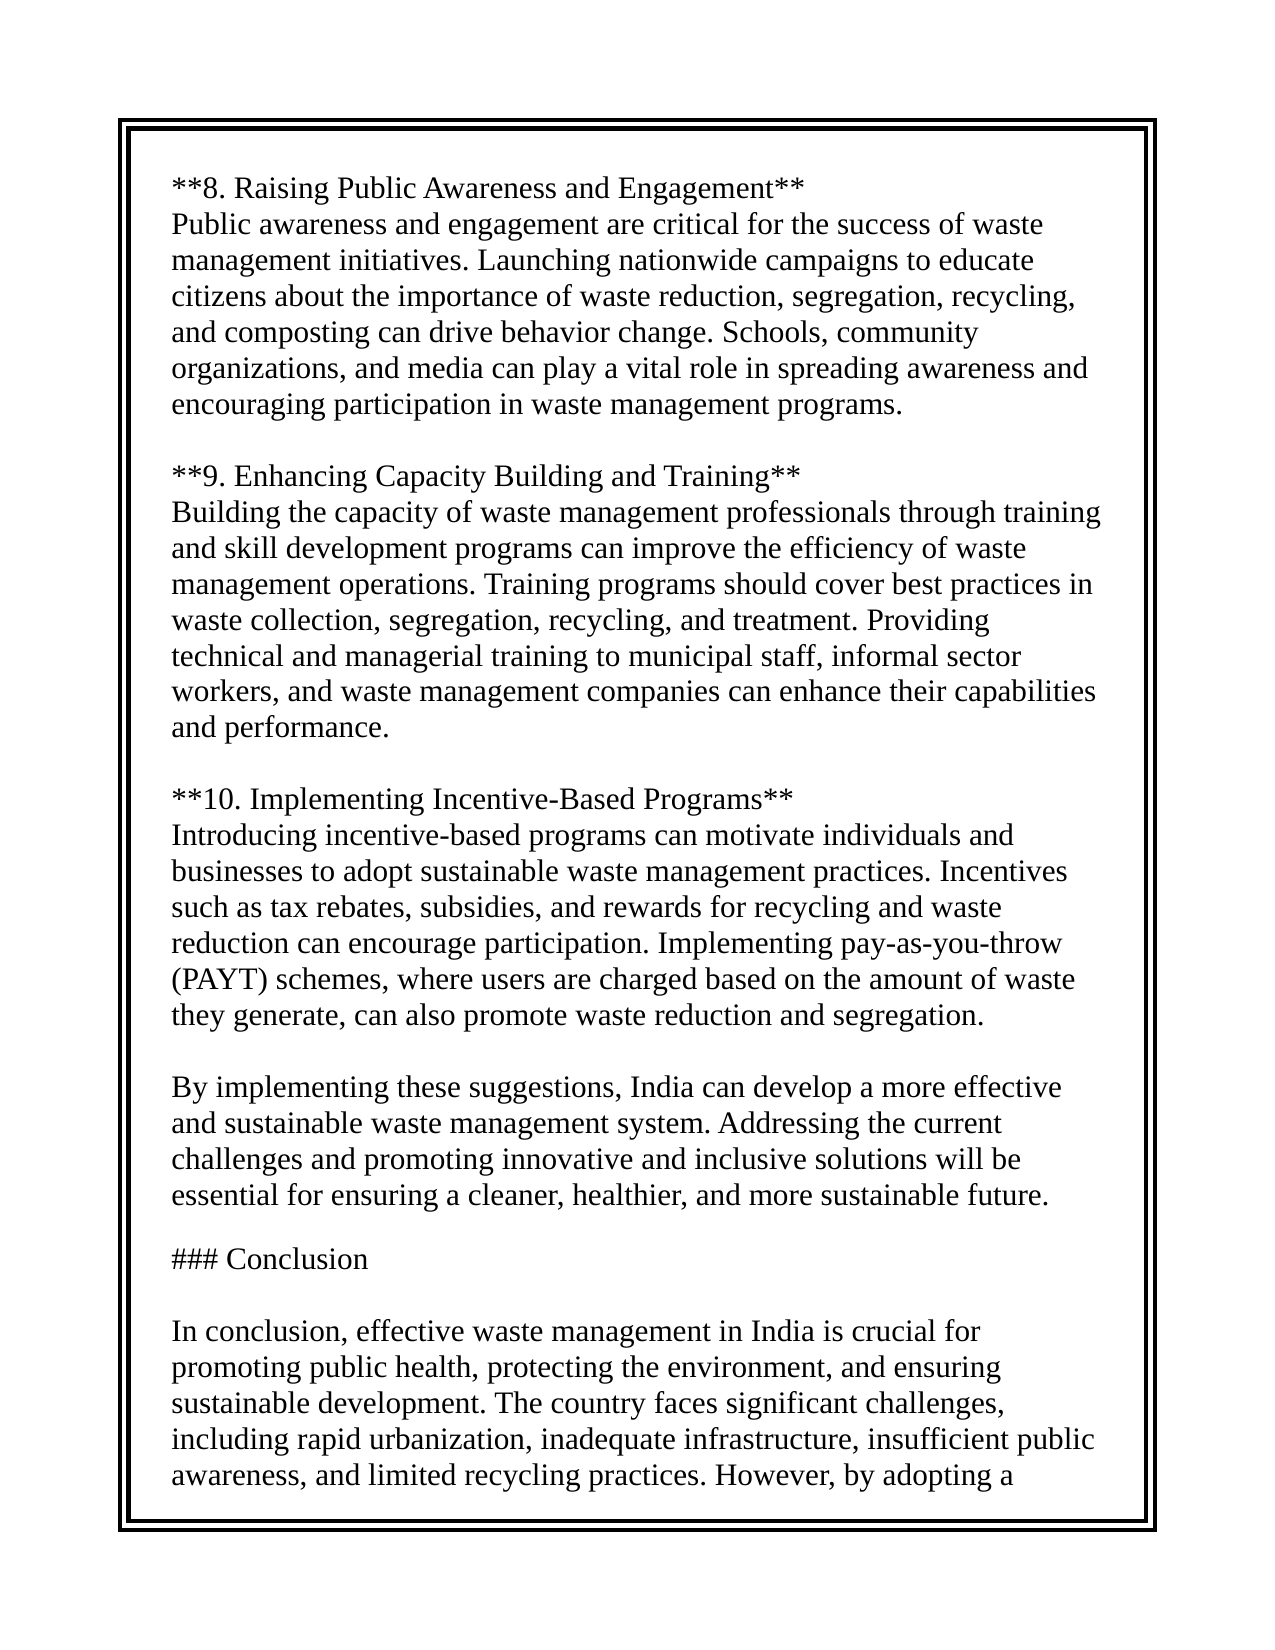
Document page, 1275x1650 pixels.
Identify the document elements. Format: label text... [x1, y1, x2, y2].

text **8. Raising Public Awareness and Engagement** Public awareness and engagement are critical for the success of waste management initiatives. Launching nationwide campaigns to educate citizens about the importance of waste reduction, segregation, recycling, and composting can drive behavior change. Schools, community organizations, and media can play a vital role in spreading awareness and encouraging participation in waste management programs. **9. Enhancing Capacity Building and Training** Building the capacity of waste management professionals through training and skill development programs can improve the efficiency of waste management operations. Training programs should cover best practices in waste collection, segregation, recycling, and treatment. Providing technical and managerial training to municipal staff, informal sector workers, and waste management companies can enhance their capabilities and performance. **10. Implementing Incentive-Based Programs** Introducing incentive-based programs can motivate individuals and businesses to adopt sustainable waste management practices. Incentives such as tax rebates, subsidies, and rewards for recycling and waste reduction can encourage participation. Implementing pay-as-you-throw (PAYT) schemes, where users are charged based on the amount of waste they generate, can also promote waste reduction and segregation. By implementing these suggestions, India can develop a more effective and sustainable waste management system. Addressing the current challenges and promoting innovative and inclusive solutions will be essential for ensuring a cleaner, healthier, and more sustainable future. [171, 134, 1104, 1212]
text ### Conclusion In conclusion, effective waste management in India is crucial for promoting public health, protecting the environment, and ensuring sustainable development. The country faces significant challenges, including rapid urbanization, inadequate infrastructure, insufficient public awareness, and limited recycling practices. However, by adopting a [171, 1241, 1104, 1492]
